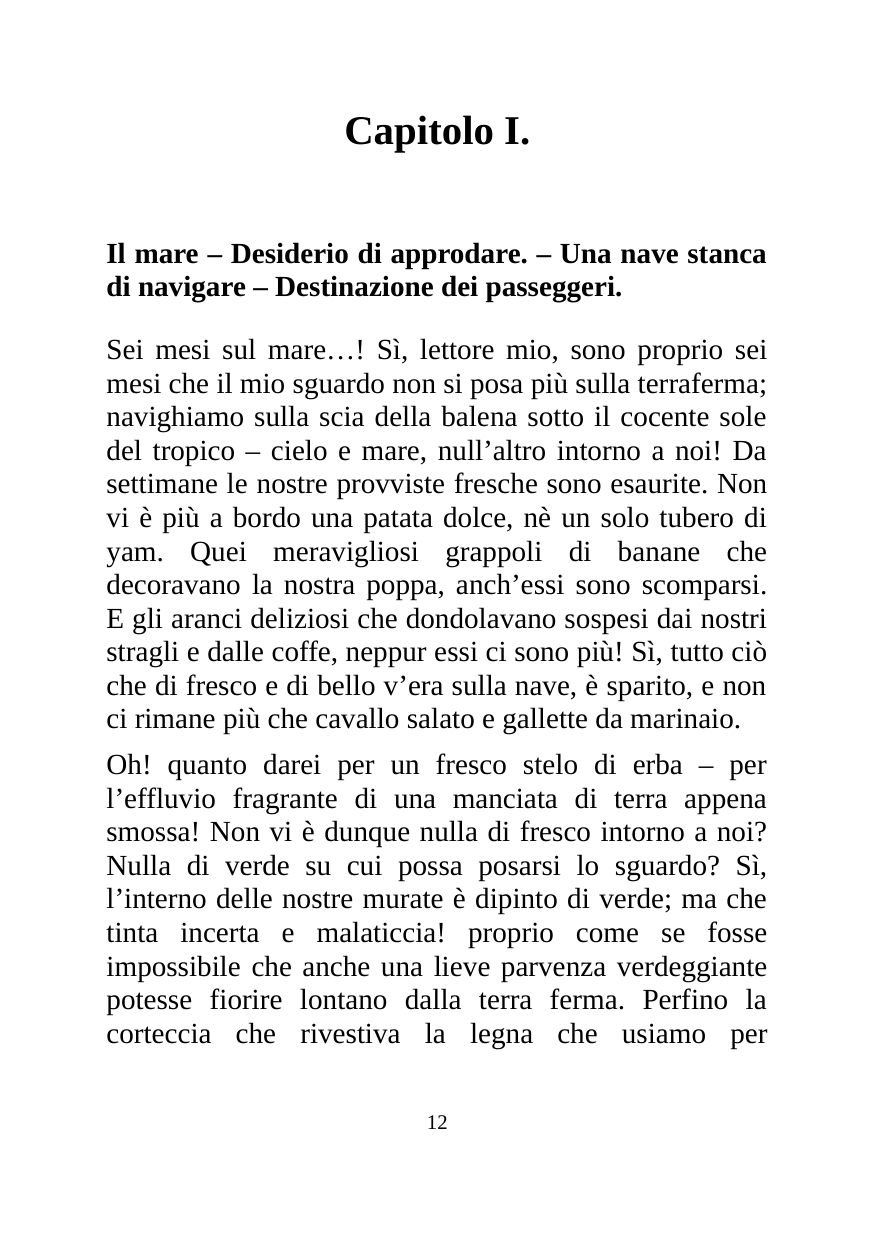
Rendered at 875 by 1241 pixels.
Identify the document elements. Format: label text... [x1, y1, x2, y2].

text Sei mesi sul mare…! Sì, lettore mio, sono proprio sei mesi che il mio sguardo non si posa più sulla terraferma; navighiamo sulla scia della balena sotto il cocente sole del tropico – cielo e mare, null’altro intorno a noi! Da settimane le nostre provviste fresche sono esaurite. Non vi è più a bordo una patata dolce, nè un solo tubero di yam. Quei meravigliosi grappoli di banane che decoravano la nostra poppa, anch’essi sono scomparsi. E gli aranci deliziosi che dondolavano sospesi dai nostri stragli e dalle coffe, neppur essi ci sono più! Sì, tutto ciò che di fresco e di bello v’era sulla nave, è sparito, e non ci rimane più che cavallo salato e gallette da marinaio. [106, 332, 768, 735]
subtitle Capitolo I. [106, 106, 768, 153]
text Il mare – Desiderio di approdare. – Una nave stanca di navigare – Destinazione dei passeggeri. [106, 236, 768, 303]
text Oh! quanto darei per un fresco stelo di erba – per l’effluvio fragrante di una manciata di terra appena smossa! Non vi è dunque nulla di fresco intorno a noi? Nulla di verde su cui possa posarsi lo sguardo? Sì, l’interno delle nostre murate è dipinto di verde; ma che tinta incerta e malaticcia! proprio come se fosse impossibile che anche una lieve parvenza verdeggiante potesse fiorire lontano dalla terra ferma. Perfino la corteccia che rivestiva la legna che usiamo per [106, 747, 768, 1049]
